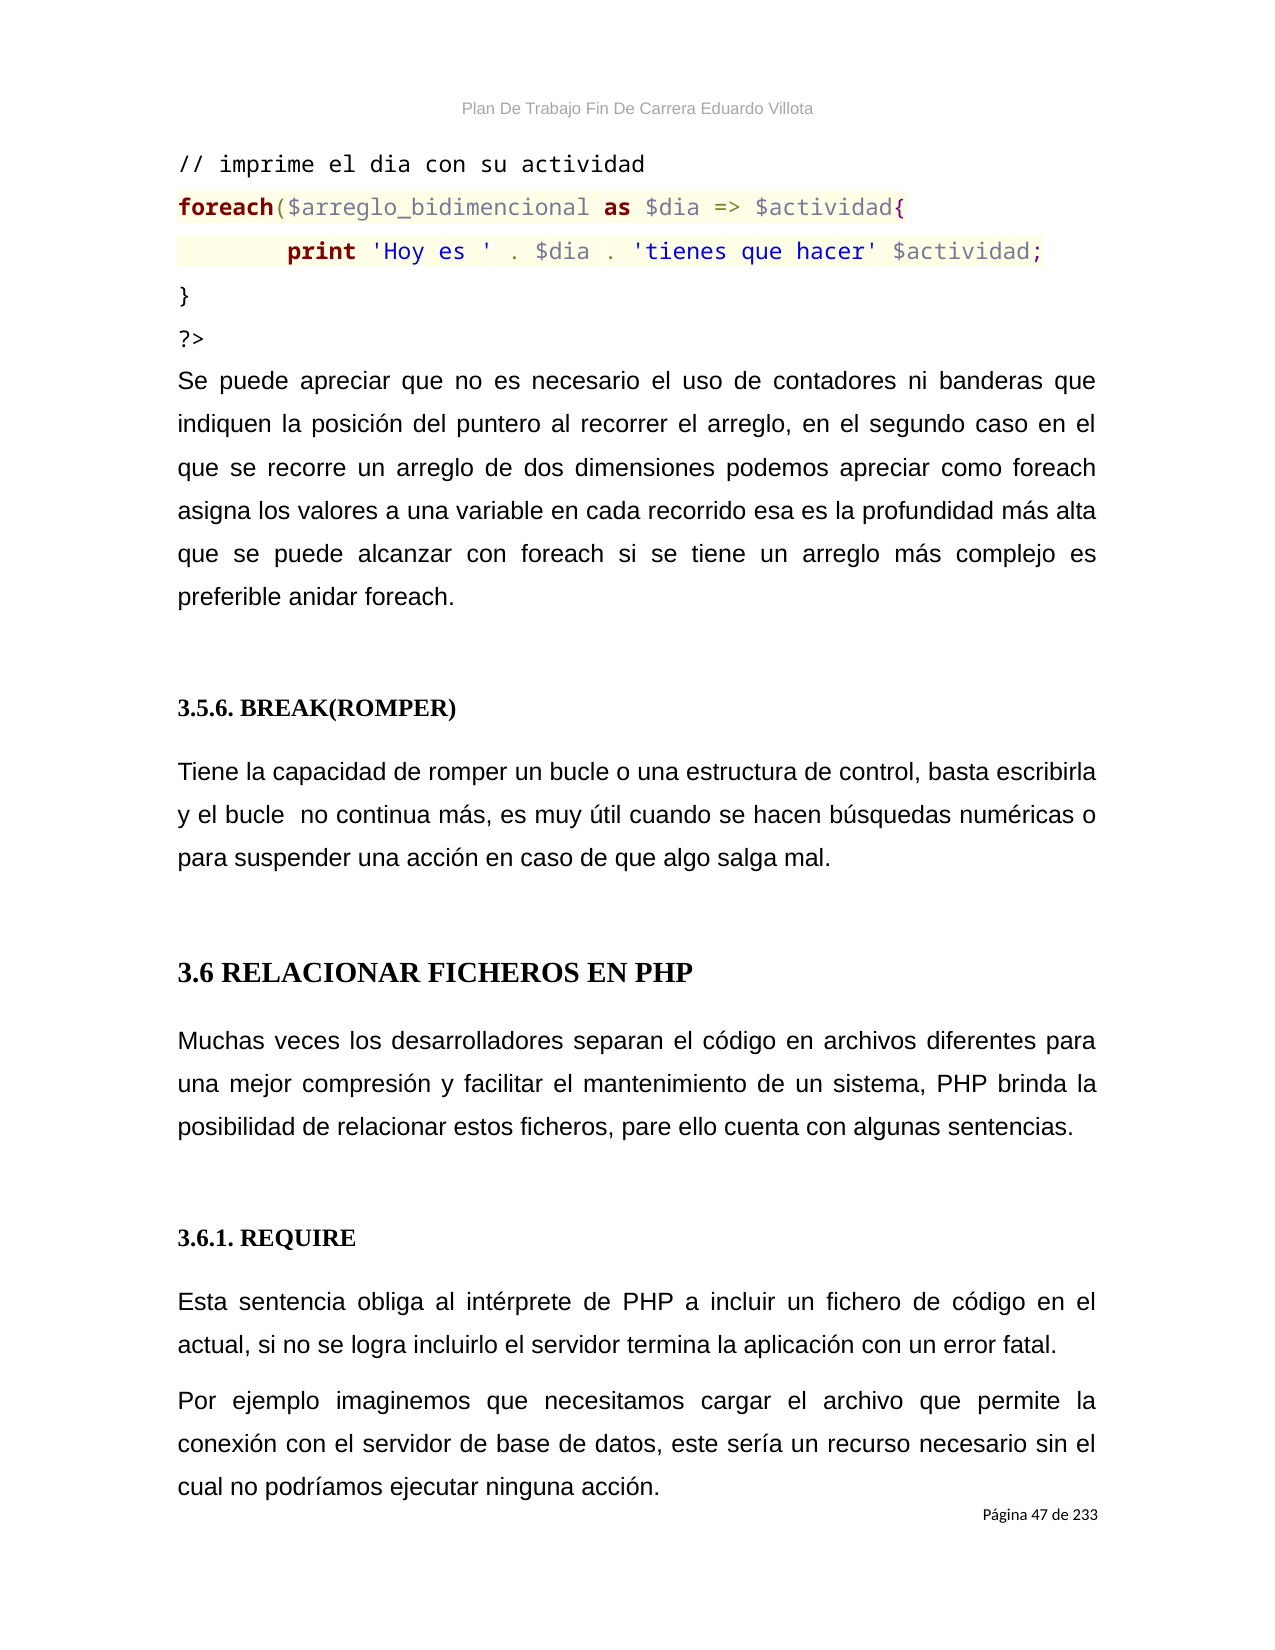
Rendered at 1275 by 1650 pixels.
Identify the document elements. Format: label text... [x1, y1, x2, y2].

text Esta sentencia obliga al intérprete de PHP a incluir un fichero de código en el actual, si no se logra incluirlo el servidor termina la aplicación con un error fatal. [177, 1287, 1098, 1359]
text foreach($arreglo_bidimencional as $dia => $actividad{ [177, 191, 1098, 223]
text 3.6.1. REQUIRE [177, 1223, 1098, 1252]
text ?> [177, 323, 1098, 354]
text Muchas veces los desarrolladores separan el código en archivos diferentes para una mejor compresión y facilitar el mantenimiento de un sistema, PHP brinda la posibilidad de relacionar estos ficheros, pare ello cuenta con algunas sentencias. [177, 1026, 1098, 1141]
text // imprime el dia con su actividad [177, 148, 1098, 179]
text } [177, 279, 1098, 310]
text print 'Hoy es ' . $dia . 'tienes que hacer' $actividad; [177, 235, 1098, 266]
text 3.5.6. BREAK(ROMPER) [177, 693, 1098, 722]
text Tiene la capacidad de romper un bucle o una estructura de control, basta escribirla y el bucle no continua más, es muy útil cuando se hacen búsquedas numéricas o para suspender una acción en caso de que algo salga mal. [177, 757, 1098, 872]
text Se puede apreciar que no es necesario el uso de contadores ni banderas que indiquen la posición del puntero al recorrer el arreglo, en el segundo caso en el que se recorre un arreglo de dos dimensiones podemos apreciar como foreach asigna los valores a una variable en cada recorrido esa es la profundidad más alta que se puede alcanzar con foreach si se tiene un arreglo más complejo es preferible anidar foreach. [177, 366, 1098, 611]
text 3.6 RELACIONAR FICHEROS EN PHP [177, 955, 1098, 988]
text Por ejemplo imaginemos que necesitamos cargar el archivo que permite la conexión con el servidor de base de datos, este sería un recurso necesario sin el cual no podríamos ejecutar ninguna acción. [177, 1386, 1098, 1501]
